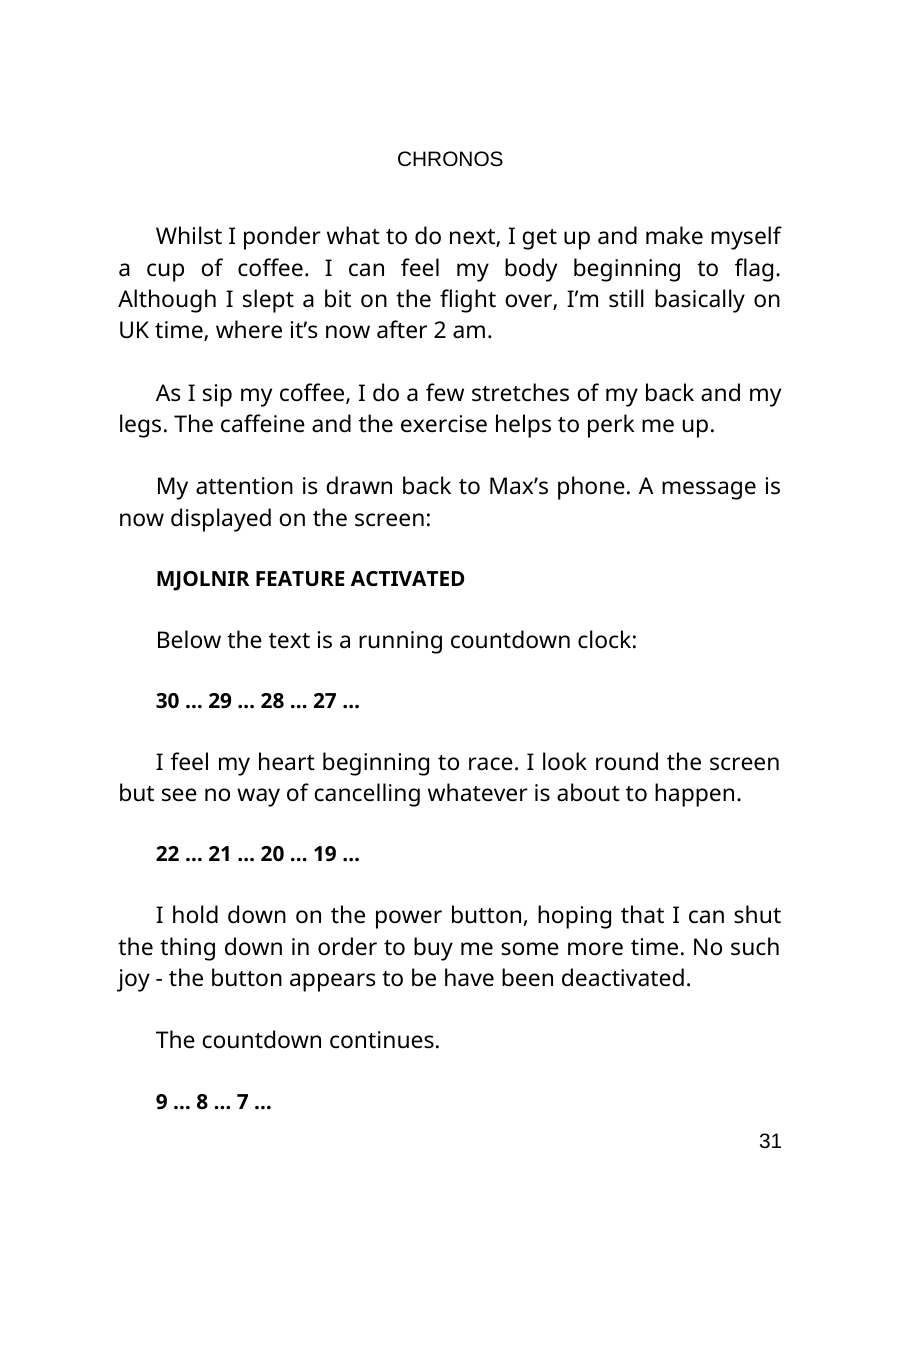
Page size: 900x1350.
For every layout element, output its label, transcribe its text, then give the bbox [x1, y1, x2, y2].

text 22 … 21 … 20 … 19 … [118, 839, 782, 868]
text I feel my heart beginning to race. I look round the screen but see no way of cancelling whatever is about to happen. [118, 746, 782, 808]
text 30 … 29 … 28 … 27 … [118, 686, 782, 714]
text Below the text is a running countdown clock: [118, 624, 782, 655]
text I hold down on the power button, hoping that I can shut the thing down in order to buy me some more time. No such joy - the button appears to be have been deactivated. [118, 899, 782, 993]
text 9 … 8 … 7 … [118, 1087, 782, 1115]
text Whilst I ponder what to do next, I get up and make myself a cup of coffee. I can feel my body beginning to flag. Although I slept a bit on the flight over, I’m still basically on UK time, where it’s now after 2 am. [118, 220, 782, 345]
text The countdown continues. [118, 1024, 782, 1056]
text MJOLNIR FEATURE ACTIVATED [118, 564, 782, 592]
text My attention is drawn back to Max’s phone. A message is now displayed on the screen: [118, 470, 782, 533]
text As I sip my coffee, I do a few stretches of my back and my legs. The caffeine and the exercise helps to perk me up. [118, 376, 782, 439]
